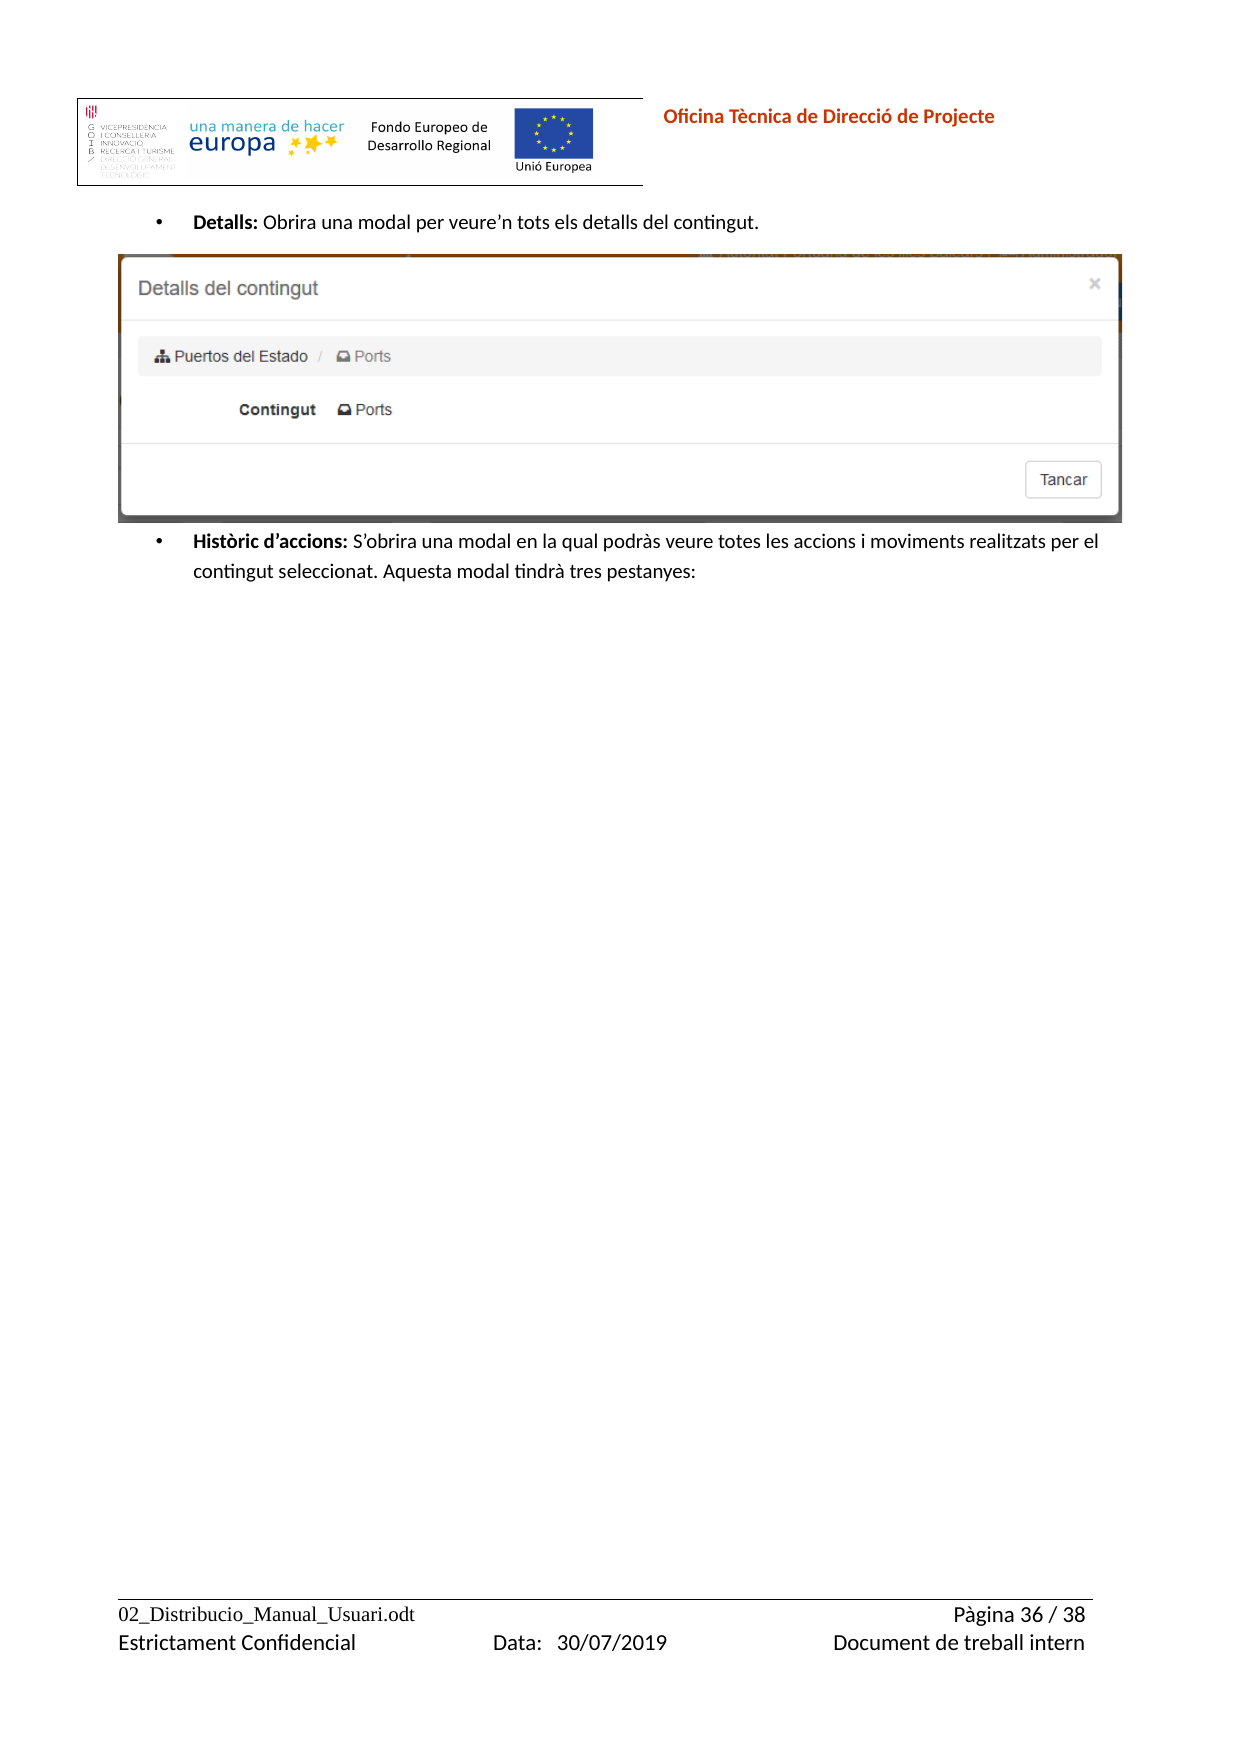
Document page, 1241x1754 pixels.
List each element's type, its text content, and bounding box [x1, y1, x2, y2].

picture [118, 254, 1123, 523]
list Històric d’accions: S’obrira una modal en la qual podràs veure totes les accions i moviments realitzats per el contingut seleccionat. Aquesta modal tindrà tres pestanyes: [156, 523, 1122, 584]
list Detalls: Obrira una modal per veure’n tots els detalls del contingut. [156, 209, 1122, 235]
picture [82, 103, 181, 180]
picture [187, 103, 599, 180]
